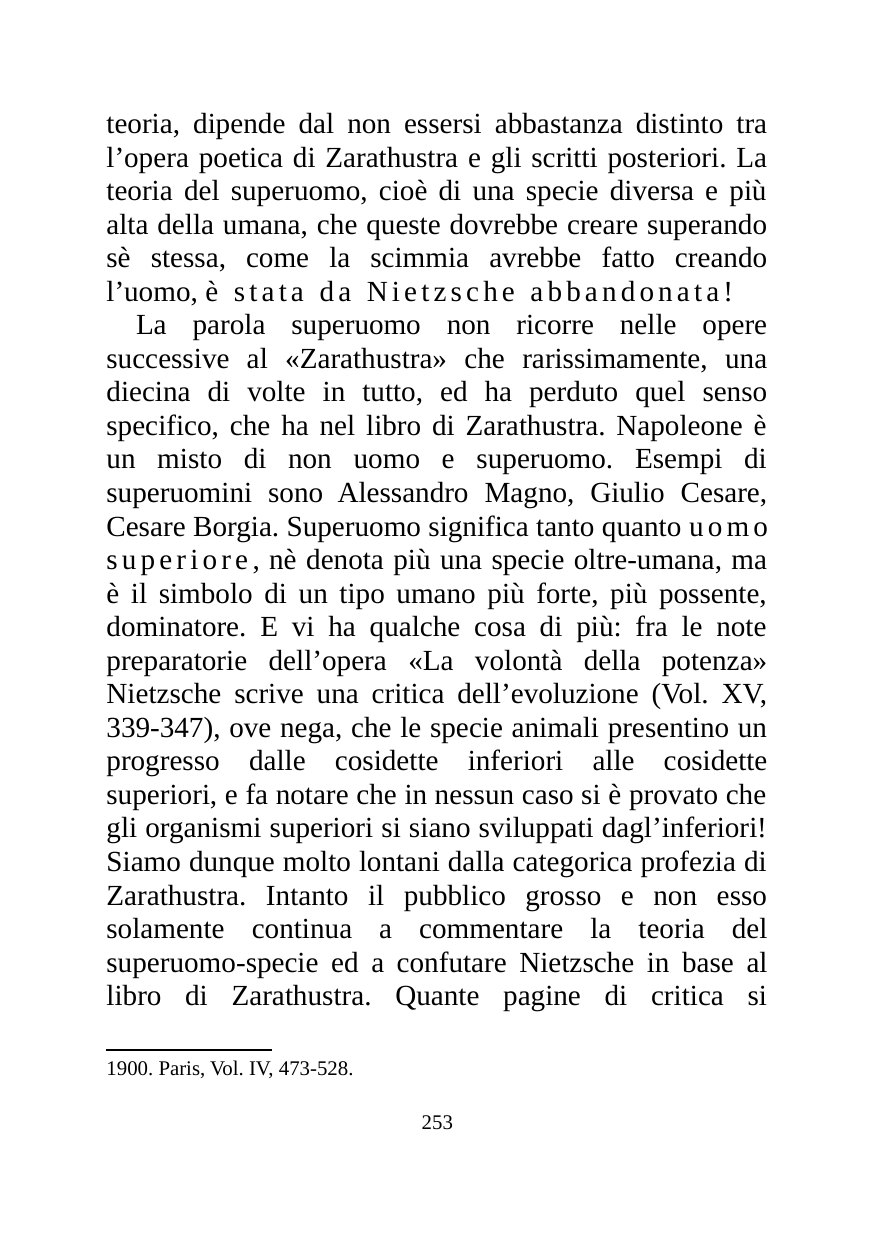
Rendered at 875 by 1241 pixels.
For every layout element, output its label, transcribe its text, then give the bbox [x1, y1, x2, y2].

text La parola superuomo non ricorre nelle opere successive al «Zarathustra» che rarissimamente, una diecina di volte in tutto, ed ha perduto quel senso specifico, che ha nel libro di Zarathustra. Napoleone è un misto di non uomo e superuomo. Esempi di superuomini sono Alessandro Magno, Giulio Cesare, Cesare Borgia. Superuomo significa tanto quanto uomo superiore, nè denota più una specie oltre-umana, ma è il simbolo di un tipo umano più forte, più possente, dominatore. E vi ha qualche cosa di più: fra le note preparatorie dell’opera «La volontà della potenza» Nietzsche scrive una critica dell’evoluzione (Vol. XV, 339-347), ove nega, che le specie animali presentino un progresso dalle cosidette inferiori alle cosidette superiori, e fa notare che in nessun caso si è provato che gli organismi superiori si siano sviluppati dagl’inferiori! Siamo dunque molto lontani dalla categorica profezia di Zarathustra. Intanto il pubblico grosso e non esso solamente continua a commentare la teoria del superuomo-specie ed a confutare Nietzsche in base al libro di Zarathustra. Quante pagine di critica si [106, 307, 768, 1012]
text teoria, dipende dal non essersi abbastanza distinto tra l’opera poetica di Zarathustra e gli scritti posteriori. La teoria del superuomo, cioè di una specie diversa e più alta della umana, che queste dovrebbe creare superando sè stessa, come la scimmia avrebbe fatto creando l’uomo, è stata da Nietzsche abbandonata! [106, 106, 768, 307]
text 1900. Paris, Vol. IV, 473-528. [106, 1056, 768, 1080]
